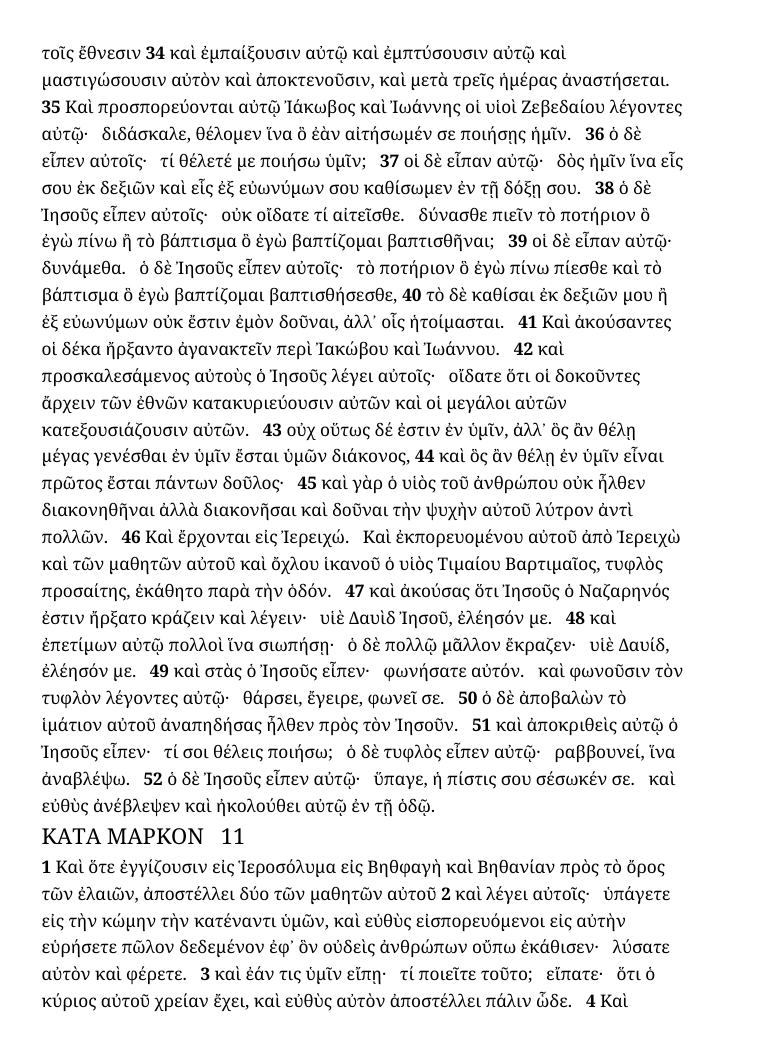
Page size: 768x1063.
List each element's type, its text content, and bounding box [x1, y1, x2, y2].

text τοῖς ἔθνεσιν 34 καὶ ἐμπαίξουσιν αὐτῷ καὶ ἐμπτύσουσιν αὐτῷ καὶ μαστιγώσουσιν αὐτὸν καὶ ἀποκτενοῦσιν, καὶ μετὰ τρεῖς ἡμέρας ἀναστήσεται. 35 Καὶ προσπορεύονται αὐτῷ Ἰάκωβος καὶ Ἰωάννης οἱ υἱοὶ Ζεβεδαίου λέγοντες αὐτῷ· διδάσκαλε, θέλομεν ἵνα ὃ ἐὰν αἰτήσωμέν σε ποιήσῃς ἡμῖν. 36 ὁ δὲ εἶπεν αὐτοῖς· τί θέλετέ με ποιήσω ὑμῖν; 37 οἱ δὲ εἶπαν αὐτῷ· δὸς ἡμῖν ἵνα εἷς σου ἐκ δεξιῶν καὶ εἷς ἐξ εὐωνύμων σου καθίσωμεν ἐν τῇ δόξῃ σου. 38 ὁ δὲ Ἰησοῦς εἶπεν αὐτοῖς· οὐκ οἴδατε τί αἰτεῖσθε. δύνασθε πιεῖν τὸ ποτήριον ὃ ἐγὼ πίνω ἢ τὸ βάπτισμα ὃ ἐγὼ βαπτίζομαι βαπτισθῆναι; 39 οἱ δὲ εἶπαν αὐτῷ· δυνάμεθα. ὁ δὲ Ἰησοῦς εἶπεν αὐτοῖς· τὸ ποτήριον ὃ ἐγὼ πίνω πίεσθε καὶ τὸ βάπτισμα ὃ ἐγὼ βαπτίζομαι βαπτισθήσεσθε, 40 τὸ δὲ καθίσαι ἐκ δεξιῶν μου ἢ ἐξ εὐωνύμων οὐκ ἔστιν ἐμὸν δοῦναι, ἀλλ᾽ οἷς ἡτοίμασται. 41 Καὶ ἀκούσαντες οἱ δέκα ἤρξαντο ἀγανακτεῖν περὶ Ἰακώβου καὶ Ἰωάννου. 42 καὶ προσκαλεσάμενος αὐτοὺς ὁ Ἰησοῦς λέγει αὐτοῖς· οἴδατε ὅτι οἱ δοκοῦντες ἄρχειν τῶν ἐθνῶν κατακυριεύουσιν αὐτῶν καὶ οἱ μεγάλοι αὐτῶν κατεξουσιάζουσιν αὐτῶν. 43 οὐχ οὕτως δέ ἐστιν ἐν ὑμῖν, ἀλλ᾽ ὃς ἂν θέλῃ μέγας γενέσθαι ἐν ὑμῖν ἔσται ὑμῶν διάκονος, 44 καὶ ὃς ἂν θέλῃ ἐν ὑμῖν εἶναι πρῶτος ἔσται πάντων δοῦλος· 45 καὶ γὰρ ὁ υἱὸς τοῦ ἀνθρώπου οὐκ ἦλθεν διακονηθῆναι ἀλλὰ διακονῆσαι καὶ δοῦναι τὴν ψυχὴν αὐτοῦ λύτρον ἀντὶ πολλῶν. 46 Καὶ ἔρχονται εἰς Ἰερειχώ. Καὶ ἐκπορευομένου αὐτοῦ ἀπὸ Ἰερειχὼ καὶ τῶν μαθητῶν αὐτοῦ καὶ ὄχλου ἱκανοῦ ὁ υἱὸς Τιμαίου Βαρτιμαῖος, τυφλὸς προσαίτης, ἐκάθητο παρὰ τὴν ὁδόν. 47 καὶ ἀκούσας ὅτι Ἰησοῦς ὁ Ναζαρηνός ἐστιν ἤρξατο κράζειν καὶ λέγειν· υἱὲ Δαυὶδ Ἰησοῦ, ἐλέησόν με. 48 καὶ ἐπετίμων αὐτῷ πολλοὶ ἵνα σιωπήσῃ· ὁ δὲ πολλῷ μᾶλλον ἔκραζεν· υἱὲ Δαυίδ, ἐλέησόν με. 49 καὶ στὰς ὁ Ἰησοῦς εἶπεν· φωνήσατε αὐτόν. καὶ φωνοῦσιν τὸν τυφλὸν λέγοντες αὐτῷ· θάρσει, ἔγειρε, φωνεῖ σε. 50 ὁ δὲ ἀποβαλὼν τὸ ἱμάτιον αὐτοῦ ἀναπηδήσας ἦλθεν πρὸς τὸν Ἰησοῦν. 51 καὶ ἀποκριθεὶς αὐτῷ ὁ Ἰησοῦς εἶπεν· τί σοι θέλεις ποιήσω; ὁ δὲ τυφλὸς εἶπεν αὐτῷ· ραββουνεί, ἵνα ἀναβλέψω. 52 ὁ δὲ Ἰησοῦς εἶπεν αὐτῷ· ὕπαγε, ἡ πίστις σου σέσωκέν σε. καὶ εὐθὺς ἀνέβλεψεν καὶ ἠκολούθει αὐτῷ ἐν τῇ ὁδῷ. [41, 41, 685, 817]
text 1 Καὶ ὅτε ἐγγίζουσιν εἰς Ἱεροσόλυμα εἰς Βηθφαγὴ καὶ Βηθανίαν πρὸς τὸ ὄρος τῶν ἐλαιῶν, ἀποστέλλει δύο τῶν μαθητῶν αὐτοῦ 2 καὶ λέγει αὐτοῖς· ὑπάγετε εἰς τὴν κώμην τὴν κατέναντι ὑμῶν, καὶ εὐθὺς εἰσπορευόμενοι εἰς αὐτὴν εὑρήσετε πῶλον δεδεμένον ἐφ᾽ ὃν οὐδεὶς ἀνθρώπων οὔπω ἐκάθισεν· λύσατε αὐτὸν καὶ φέρετε. 3 καὶ ἐάν τις ὑμῖν εἴπῃ· τί ποιεῖτε τοῦτο; εἴπατε· ὅτι ὁ κύριος αὐτοῦ χρείαν ἔχει, καὶ εὐθὺς αὐτὸν ἀποστέλλει πάλιν ὧδε. 4 Καὶ [41, 855, 685, 1013]
text ΚΑΤΑ ΜΑΡΚΟΝ 11 [41, 821, 685, 851]
